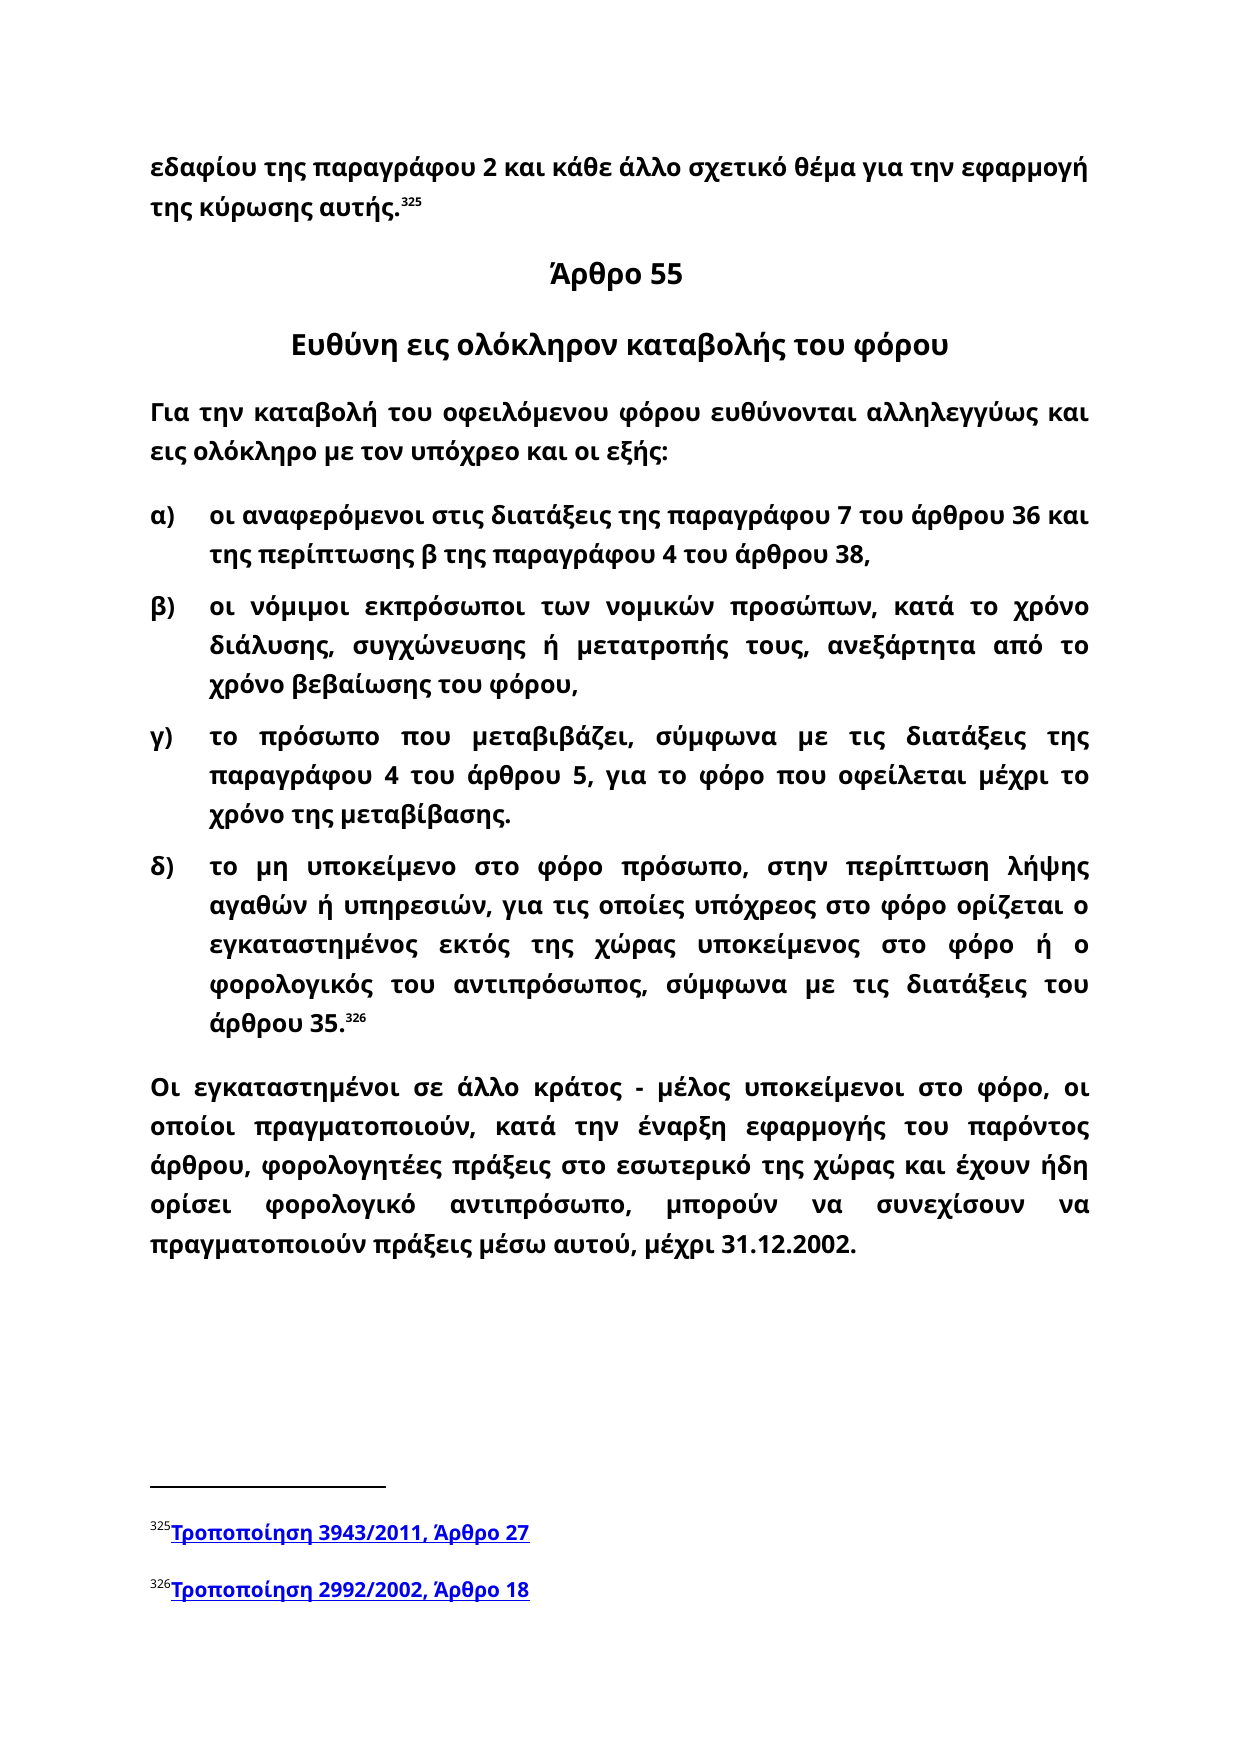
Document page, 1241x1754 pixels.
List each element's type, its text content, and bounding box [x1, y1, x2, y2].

text Τροποποίηση 3943/2011, Άρθρο 27 [150, 1518, 1090, 1546]
list β) οι νόμιμοι εκπρόσωποι των νομικών προσώπων, κατά το χρόνο διάλυσης, συγχώνευσης ή μετατροπής τους, ανεξάρτητα από το χρόνο βεβαίωσης του φόρου, [150, 589, 1090, 701]
text Τροποποίηση 2992/2002, Άρθρο 18 [150, 1576, 1090, 1604]
text Για την καταβολή του οφειλόμενου φόρου ευθύνονται αλληλεγγύως και εις ολόκληρο με τον υπόχρεο και οι εξής: [150, 394, 1090, 468]
subtitle Ευθύνη εις ολόκληρον καταβολής του φόρου [150, 324, 1090, 364]
subtitle Άρθρο 55 [150, 253, 1090, 293]
text Οι εγκαταστημένοι σε άλλο κράτος - μέλος υποκείμενοι στο φόρο, οι οποίοι πραγματοποιούν, κατά την έναρξη εφαρμογής του παρόντος άρθρου, φορολογητέες πράξεις στο εσωτερικό της χώρας και έχουν ήδη ορίσει φορολογικό αντιπρόσωπο, μπορούν να συνεχίσουν να πραγματοποιούν πράξεις μέσω αυτού, μέχρι 31.12.2002. [150, 1069, 1090, 1260]
list α) οι αναφερόμενοι στις διατάξεις της παραγράφου 7 του άρθρου 36 και της περίπτωσης β της παραγράφου 4 του άρθρου 38, [150, 498, 1090, 571]
list δ) το μη υποκείμενο στο φόρο πρόσωπο, στην περίπτωση λήψης αγαθών ή υπηρεσιών, για τις οποίες υπόχρεος στο φόρο ορίζεται ο εγκαταστημένος εκτός της χώρας υποκείμενος στο φόρο ή ο φορολογικός του αντιπρόσωπος, σύμφωνα με τις διατάξεις του άρθρου 35. [150, 849, 1090, 1039]
text εδαφίου της παραγράφου 2 και κάθε άλλο σχετικό θέμα για την εφαρμογή της κύρωσης αυτής. [150, 150, 1090, 223]
list γ) το πρόσωπο που μεταβιβάζει, σύμφωνα με τις διατάξεις της παραγράφου 4 του άρθρου 5, για το φόρο που οφείλεται μέχρι το χρόνο της μεταβίβασης. [150, 719, 1090, 831]
